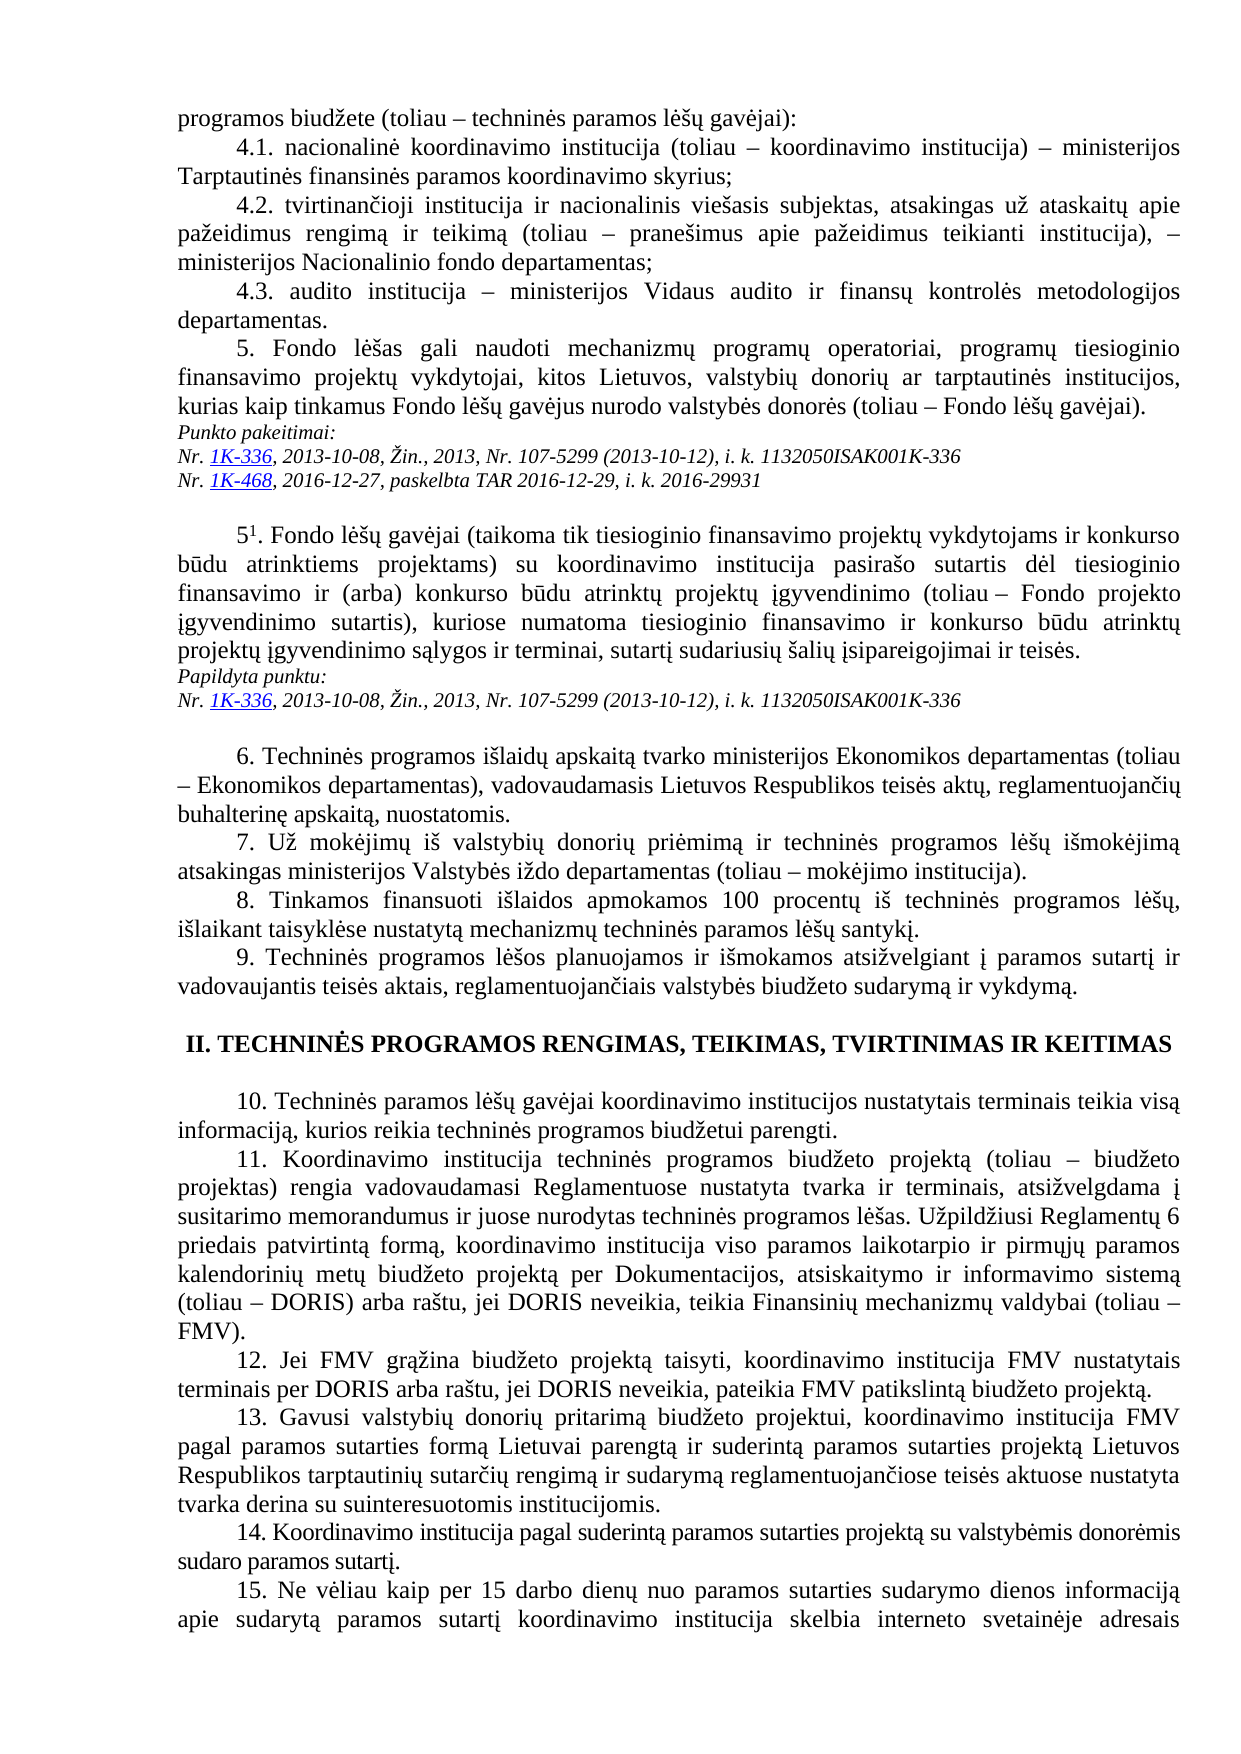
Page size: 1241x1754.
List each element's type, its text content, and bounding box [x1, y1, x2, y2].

text 51. Fondo lėšų gavėjai (taikoma tik tiesioginio finansavimo projektų vykdytojams ir konkurso būdu atrinktiems projektams) su koordinavimo institucija pasirašo sutartis dėl tiesioginio finansavimo ir (arba) konkurso būdu atrinktų projektų įgyvendinimo (toliau – Fondo projekto įgyvendinimo sutartis), kuriose numatoma tiesioginio finansavimo ir konkurso būdu atrinktų projektų įgyvendinimo sąlygos ir terminai, sutartį sudariusių šalių įsipareigojimai ir teisės. [177, 521, 1181, 664]
text programos biudžete (toliau – techninės paramos lėšų gavėjai): [177, 103, 1181, 132]
text 5. Fondo lėšas gali naudoti mechanizmų programų operatoriai, programų tiesioginio finansavimo projektų vykdytojai, kitos Lietuvos, valstybių donorių ar tarptautinės institucijos, kurias kaip tinkamus Fondo lėšų gavėjus nurodo valstybės donorės (toliau – Fondo lėšų gavėjai). [177, 333, 1181, 420]
text Nr. 1K-468, 2016-12-27, paskelbta TAR 2016-12-29, i. k. 2016-29931 [177, 468, 1181, 492]
text 4.2. tvirtinančioji institucija ir nacionalinis viešasis subjektas, atsakingas už ataskaitų apie pažeidimus rengimą ir teikimą (toliau – pranešimus apie pažeidimus teikianti institucija), – ministerijos Nacionalinio fondo departamentas; [177, 190, 1181, 276]
text 10. Techninės paramos lėšų gavėjai koordinavimo institucijos nustatytais terminais teikia visą informaciją, kurios reikia techninės programos biudžetui parengti. [177, 1086, 1181, 1144]
text Nr. 1K-336, 2013-10-08, Žin., 2013, Nr. 107-5299 (2013-10-12), i. k. 1132050ISAK001K-336 [177, 444, 1181, 468]
text 14. Koordinavimo institucija pagal suderintą paramos sutarties projektą su valstybėmis donorėmis sudaro paramos sutartį. [177, 1517, 1181, 1575]
text Nr. 1K-336, 2013-10-08, Žin., 2013, Nr. 107-5299 (2013-10-12), i. k. 1132050ISAK001K-336 [177, 688, 1181, 712]
text 15. Ne vėliau kaip per 15 darbo dienų nuo paramos sutarties sudarymo dienos informaciją apie sudarytą paramos sutartį koordinavimo institucija skelbia interneto svetainėje adresais [177, 1575, 1181, 1632]
text 8. Tinkamos finansuoti išlaidos apmokamos 100 procentų iš techninės programos lėšų, išlaikant taisyklėse nustatytą mechanizmų techninės paramos lėšų santykį. [177, 885, 1181, 942]
text 7. Už mokėjimų iš valstybių donorių priėmimą ir techninės programos lėšų išmokėjimą atsakingas ministerijos Valstybės iždo departamentas (toliau – mokėjimo institucija). [177, 827, 1181, 885]
text Papildyta punktu: [177, 664, 1181, 688]
text 11. Koordinavimo institucija techninės programos biudžeto projektą (toliau – biudžeto projektas) rengia vadovaudamasi Reglamentuose nustatyta tvarka ir terminais, atsižvelgdama į susitarimo memorandumus ir juose nurodytas techninės programos lėšas. Užpildžiusi Reglamentų 6 priedais patvirtintą formą, koordinavimo institucija viso paramos laikotarpio ir pirmųjų paramos kalendorinių metų biudžeto projektą per Dokumentacijos, atsiskaitymo ir informavimo sistemą (toliau – DORIS) arba raštu, jei DORIS neveikia, teikia Finansinių mechanizmų valdybai (toliau – FMV). [177, 1144, 1181, 1345]
text Punkto pakeitimai: [177, 420, 1181, 444]
text 6. Techninės programos išlaidų apskaitą tvarko ministerijos Ekonomikos departamentas (toliau – Ekonomikos departamentas), vadovaudamasis Lietuvos Respublikos teisės aktų, reglamentuojančių buhalterinę apskaitą, nuostatomis. [177, 741, 1181, 827]
text 4.1. nacionalinė koordinavimo institucija (toliau – koordinavimo institucija) – ministerijos Tarptautinės finansinės paramos koordinavimo skyrius; [177, 132, 1181, 190]
text II. TECHNINĖS PROGRAMOS RENGIMAS, TEIKIMAS, TVIRTINIMAS IR KEITIMAS [177, 1029, 1181, 1057]
text 13. Gavusi valstybių donorių pritarimą biudžeto projektui, koordinavimo institucija FMV pagal paramos sutarties formą Lietuvai parengtą ir suderintą paramos sutarties projektą Lietuvos Respublikos tarptautinių sutarčių rengimą ir sudarymą reglamentuojančiose teisės aktuose nustatyta tvarka derina su suinteresuotomis institucijomis. [177, 1402, 1181, 1517]
text 9. Techninės programos lėšos planuojamos ir išmokamos atsižvelgiant į paramos sutartį ir vadovaujantis teisės aktais, reglamentuojančiais valstybės biudžeto sudarymą ir vykdymą. [177, 942, 1181, 1000]
text 12. Jei FMV grąžina biudžeto projektą taisyti, koordinavimo institucija FMV nustatytais terminais per DORIS arba raštu, jei DORIS neveikia, pateikia FMV patikslintą biudžeto projektą. [177, 1345, 1181, 1402]
text 4.3. audito institucija – ministerijos Vidaus audito ir finansų kontrolės metodologijos departamentas. [177, 276, 1181, 333]
